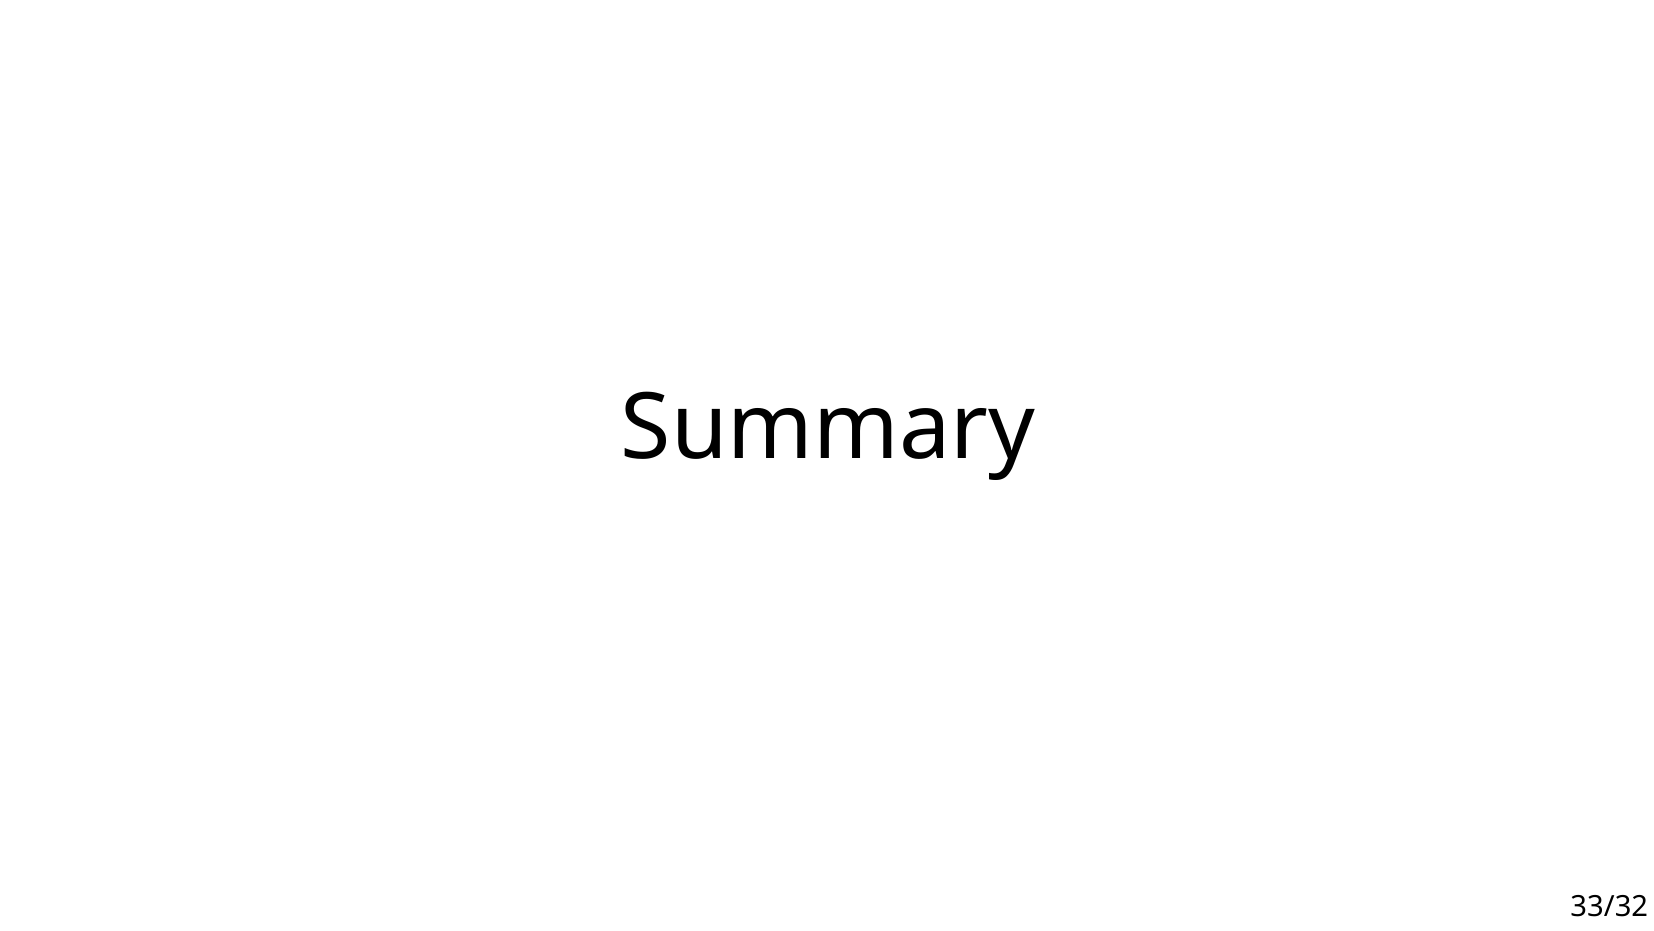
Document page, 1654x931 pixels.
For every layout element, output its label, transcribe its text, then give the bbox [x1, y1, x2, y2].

title Summary [0, 320, 1654, 526]
